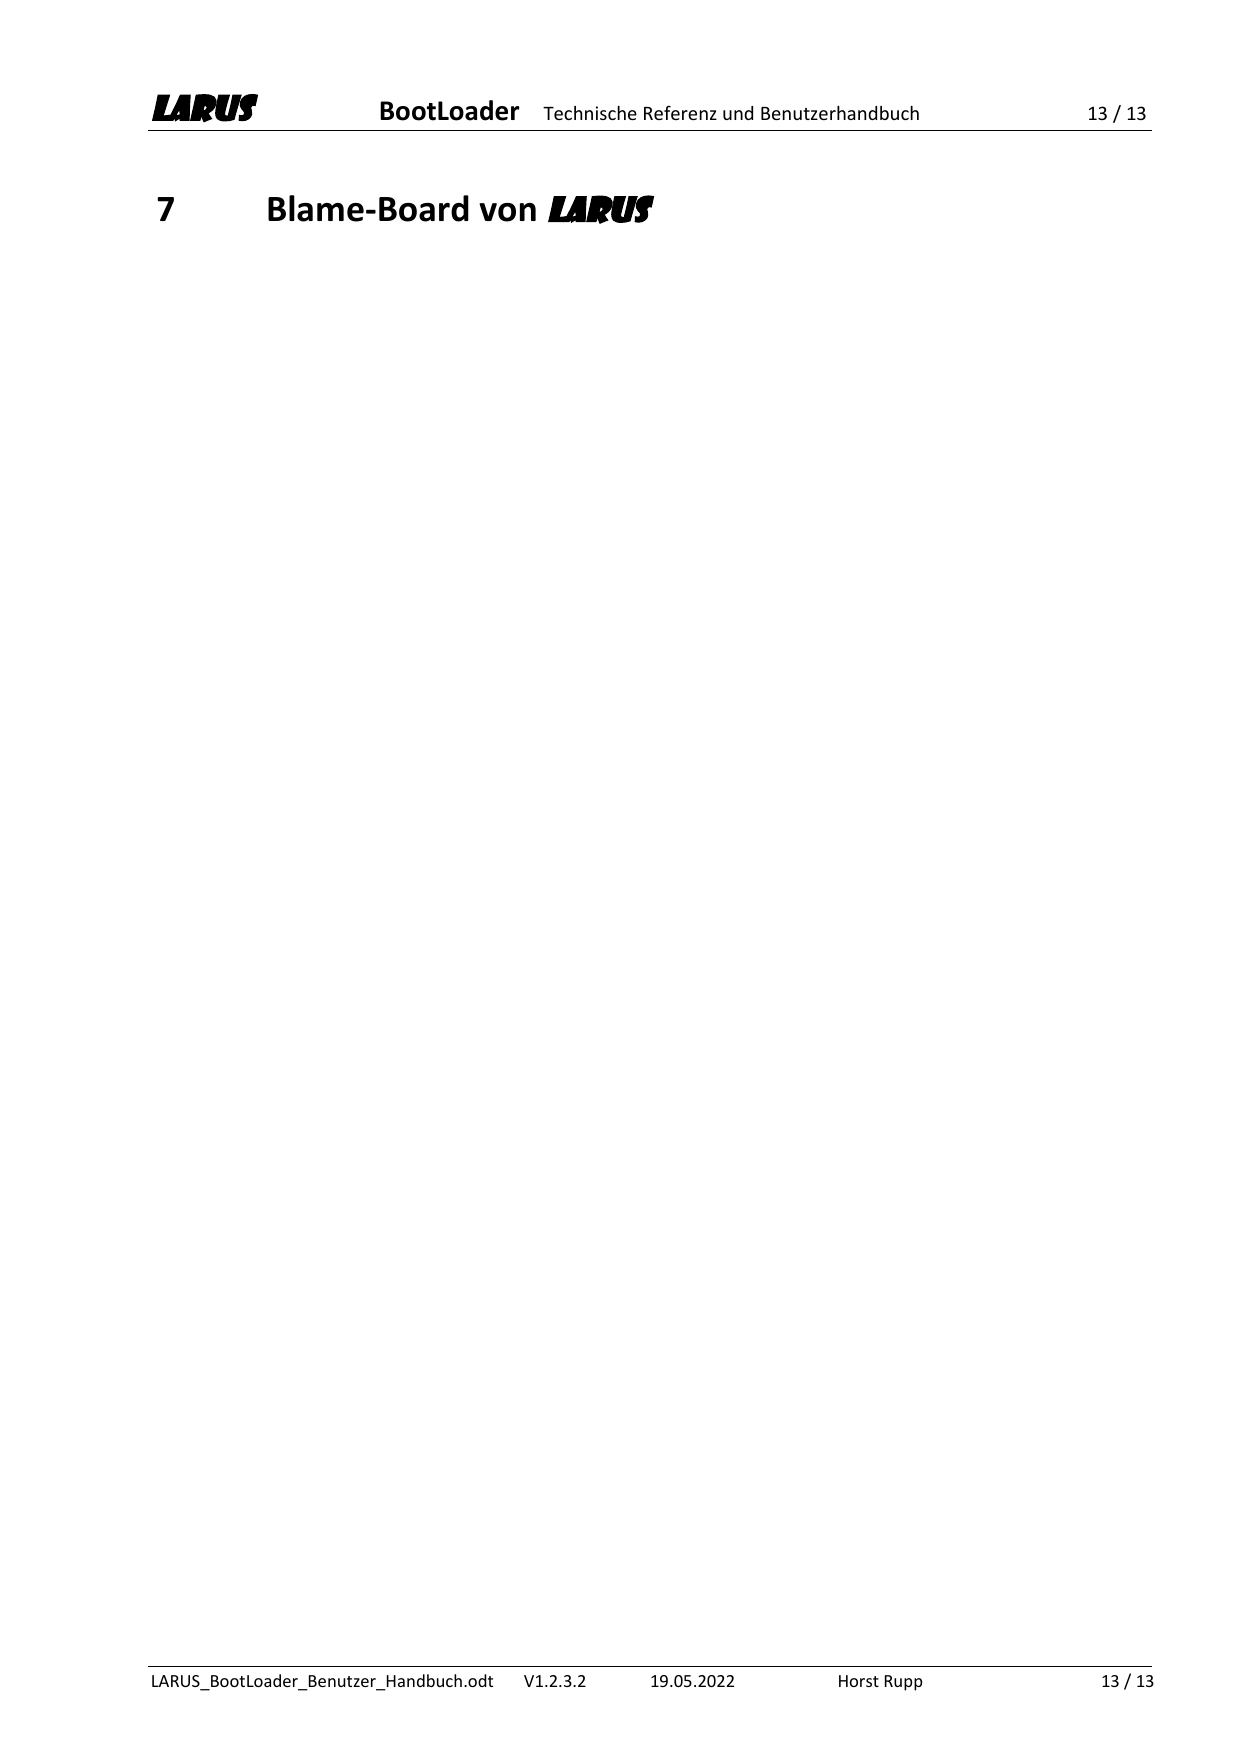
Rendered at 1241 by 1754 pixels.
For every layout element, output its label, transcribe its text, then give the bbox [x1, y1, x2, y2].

subtitle Blame-Board von LARUS [148, 185, 1128, 231]
